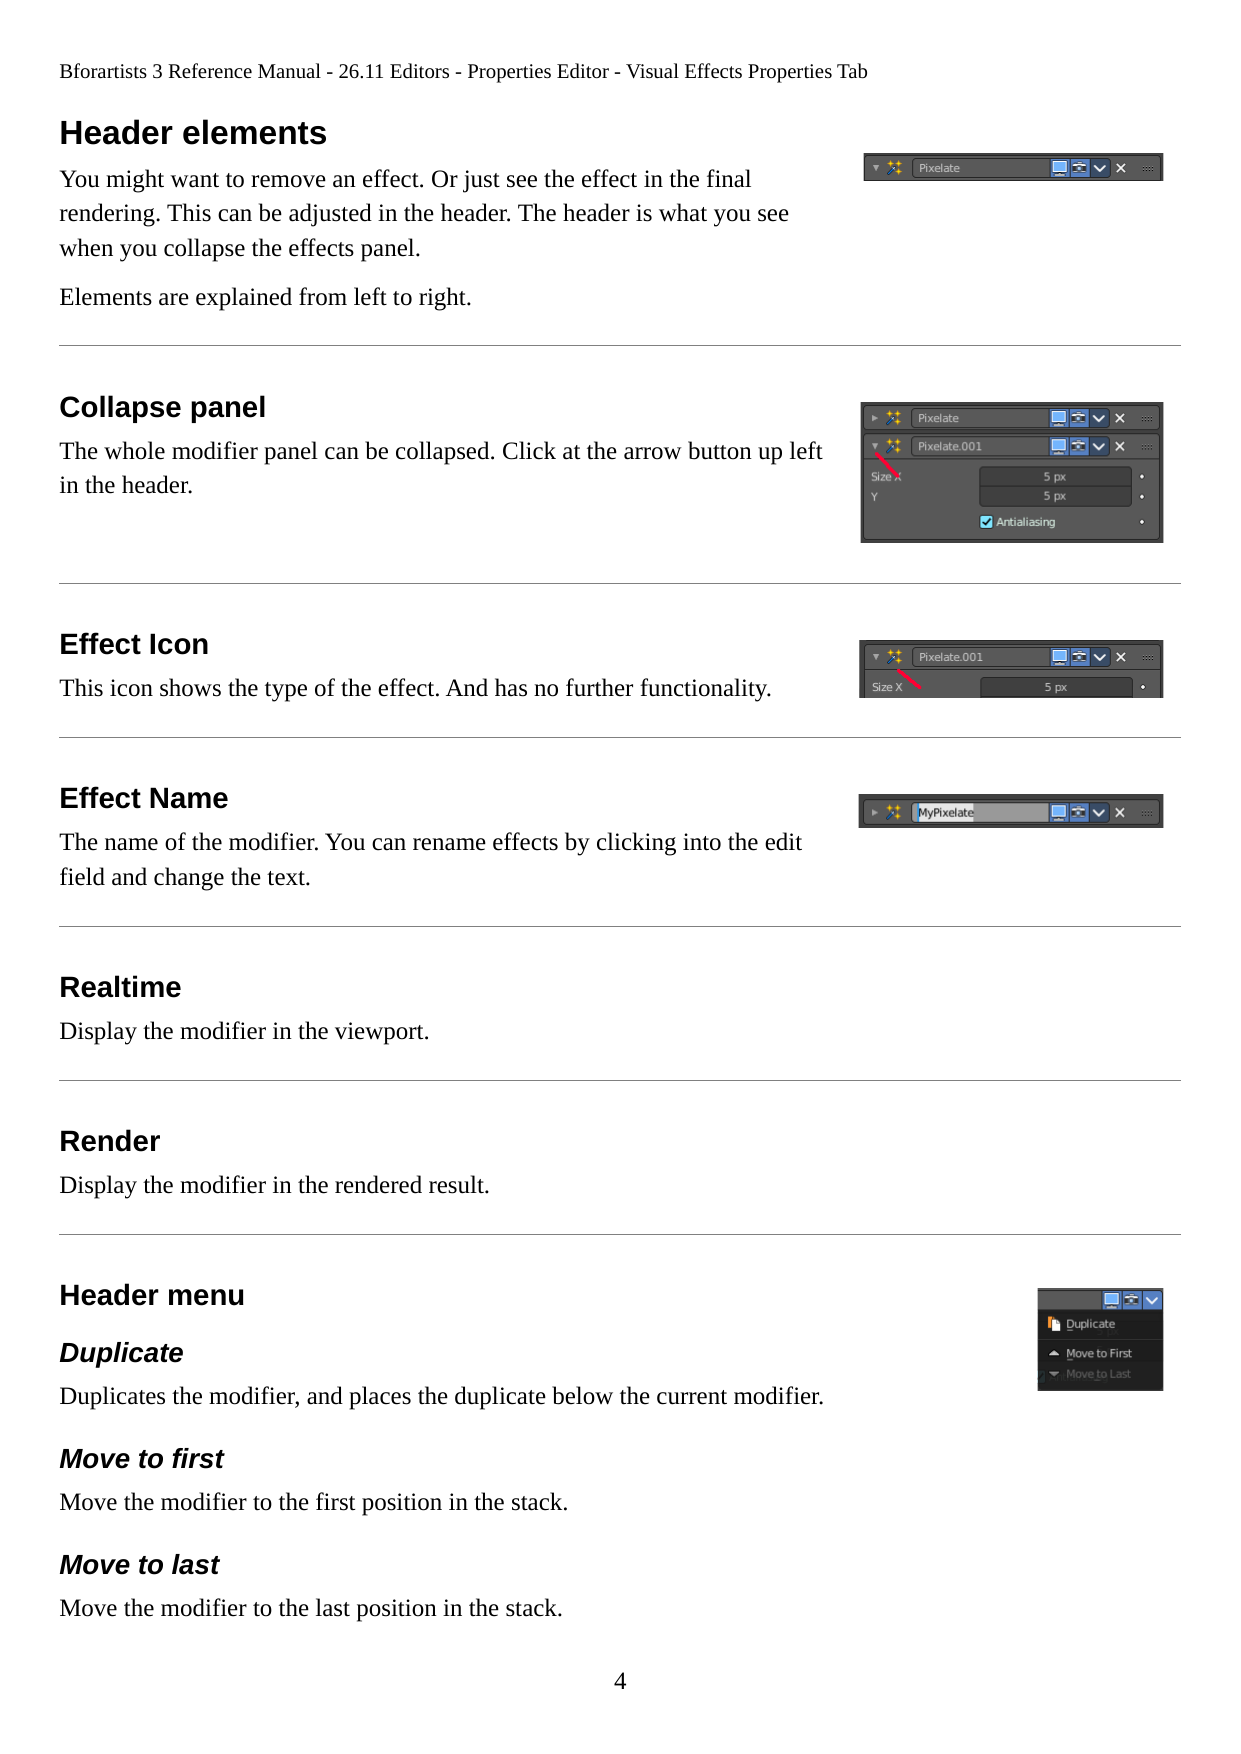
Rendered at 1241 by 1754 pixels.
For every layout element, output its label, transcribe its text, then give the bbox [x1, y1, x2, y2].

subtitle Move to first [59, 1443, 1181, 1474]
text Display the modifier in the rendered result. [59, 1170, 1181, 1199]
subtitle Realtime [59, 970, 1181, 1003]
subtitle Effect Name [59, 781, 1181, 815]
text The name of the modifier. You can rename effects by clicking into the edit field and change the text. [59, 827, 1181, 891]
subtitle Header elements [59, 113, 1181, 151]
text Move the modifier to the first position in the stack. [59, 1487, 1181, 1516]
subtitle Duplicate [59, 1337, 1037, 1368]
text Duplicates the modifier, and places the duplicate below the current modifier. [59, 1381, 1181, 1410]
subtitle Collapse panel [59, 389, 1181, 423]
text This icon shows the type of the effect. And has no further functionality. [59, 673, 1181, 702]
text The whole modifier panel can be collapsed. Click at the arrow button up left in the header. [59, 436, 860, 499]
subtitle Effect Icon [59, 627, 1181, 661]
subtitle [1164, 1337, 1181, 1368]
picture [863, 153, 1164, 181]
text Display the modifier in the viewport. [59, 1016, 1181, 1045]
picture [860, 402, 1164, 543]
text You might want to remove an effect. Or just see the effect in the final rendering. This can be adjusted in the header. The header is what you see when you collapse the effects panel. [59, 164, 1181, 261]
picture [859, 640, 1164, 698]
subtitle Move to last [59, 1548, 1181, 1580]
text Elements are explained from left to right. [59, 282, 1181, 311]
text Move the modifier to the last position in the stack. [59, 1593, 1181, 1622]
subtitle Header menu [59, 1278, 1181, 1312]
picture [858, 794, 1164, 828]
picture [1037, 1288, 1164, 1391]
subtitle Render [59, 1124, 1181, 1158]
